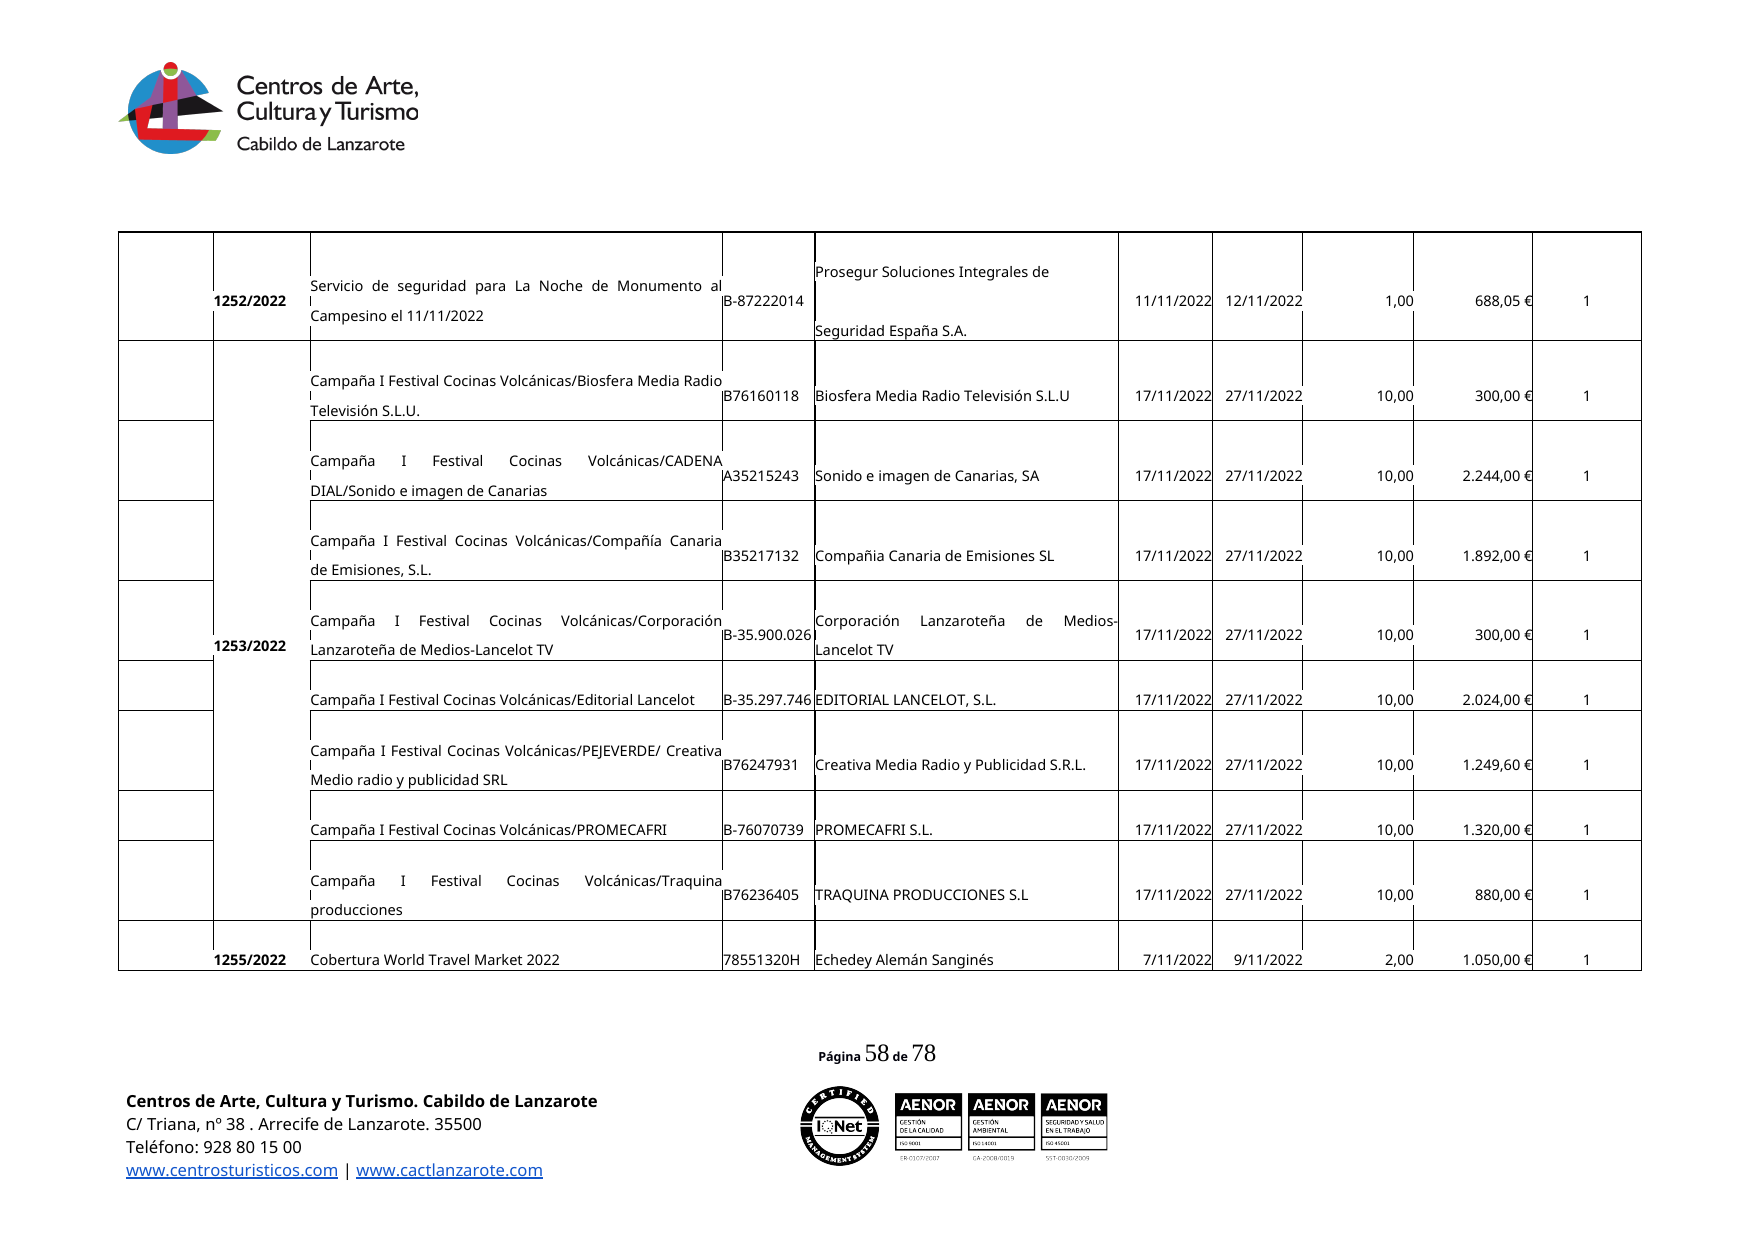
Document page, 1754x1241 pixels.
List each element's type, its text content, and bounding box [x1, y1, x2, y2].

table_cell 17/11/2022 [1119, 501, 1212, 580]
table_cell 300,00 € [1414, 581, 1532, 660]
table_cell 1 [1533, 921, 1641, 970]
table_cell 300,00 € [1414, 341, 1532, 420]
table_cell Echedey Alemán Sanginés [816, 921, 1118, 970]
table_cell Campaña I Festival Cocinas Volcánicas/CADENA DIAL/Sonido e imagen de Canarias [311, 421, 722, 500]
table_cell 1 [1533, 581, 1641, 660]
table_cell 11/11/2022 [1119, 233, 1212, 340]
table_cell [119, 501, 213, 580]
table_cell [119, 841, 213, 920]
table_cell A35215243 [723, 421, 814, 500]
table_cell 17/11/2022 [1119, 791, 1212, 840]
table_cell PROMECAFRI S.L. [816, 791, 1118, 840]
table_cell 10,00 [1303, 711, 1413, 790]
table_cell B-35.900.026 [723, 581, 814, 660]
table_cell [119, 421, 213, 500]
table_cell 1.050,00 € [1414, 921, 1532, 970]
table_cell 27/11/2022 [1213, 501, 1302, 580]
table_cell 1 [1533, 501, 1641, 580]
table_cell 78551320H [723, 921, 814, 970]
table_cell 10,00 [1303, 421, 1413, 500]
table_cell 1.320,00 € [1414, 791, 1532, 840]
table_cell 17/11/2022 [1119, 581, 1212, 660]
table_cell 17/11/2022 [1119, 841, 1212, 920]
table_cell 17/11/2022 [1119, 341, 1212, 420]
table_cell 2,00 [1303, 921, 1413, 970]
table_cell 12/11/2022 [1213, 233, 1302, 340]
table_cell Campaña I Festival Cocinas Volcánicas/Corporación Lanzaroteña de Medios-Lancelot TV [311, 581, 722, 660]
table_cell B-35.297.746 [723, 661, 814, 710]
table_cell 27/11/2022 [1213, 341, 1302, 420]
table_cell 1,00 [1303, 233, 1413, 340]
table_cell Cobertura World Travel Market 2022 [311, 921, 722, 970]
table_cell 1 [1533, 421, 1641, 500]
table_cell 1255/2022 [214, 921, 310, 970]
table_cell 1 [1533, 233, 1641, 340]
table_cell 2.244,00 € [1414, 421, 1532, 500]
table_cell 1 [1533, 841, 1641, 920]
table_cell Servicio de seguridad para La Noche de Monumento al Campesino el 11/11/2022 [311, 233, 722, 340]
table_cell 27/11/2022 [1213, 711, 1302, 790]
table_cell 10,00 [1303, 661, 1413, 710]
table_cell Campaña I Festival Cocinas Volcánicas/Editorial Lancelot [311, 661, 722, 710]
table_cell [119, 661, 213, 710]
table_cell 17/11/2022 [1119, 711, 1212, 790]
table_cell Prosegur Soluciones Integrales de Seguridad España S.A. [816, 233, 1118, 340]
table_cell 27/11/2022 [1213, 421, 1302, 500]
table_cell [119, 791, 213, 840]
table_cell [119, 341, 213, 420]
table_cell B76236405 [723, 841, 814, 920]
table_cell 1 [1533, 661, 1641, 710]
table_cell 688,05 € [1414, 233, 1532, 340]
table_cell [119, 581, 213, 660]
table_cell 17/11/2022 [1119, 661, 1212, 710]
table_cell 1 [1533, 341, 1641, 420]
table_cell [119, 233, 213, 340]
table_cell 1252/2022 [214, 233, 310, 340]
table_cell Sonido e imagen de Canarias, SA [816, 421, 1118, 500]
table_cell 17/11/2022 [1119, 421, 1212, 500]
table_cell B-87222014 [723, 233, 814, 340]
table_cell 27/11/2022 [1213, 791, 1302, 840]
table_cell 2.024,00 € [1414, 661, 1532, 710]
table_cell Campaña I Festival Cocinas Volcánicas/PROMECAFRI [311, 791, 722, 840]
table_cell Campaña I Festival Cocinas Volcánicas/Traquina producciones [311, 841, 722, 920]
table_cell 7/11/2022 [1119, 921, 1212, 970]
table_cell 10,00 [1303, 791, 1413, 840]
table_cell 10,00 [1303, 841, 1413, 920]
table_cell 27/11/2022 [1213, 581, 1302, 660]
table_cell 9/11/2022 [1213, 921, 1302, 970]
table_cell 27/11/2022 [1213, 841, 1302, 920]
table_cell B-76070739 [723, 791, 814, 840]
table_cell Campaña I Festival Cocinas Volcánicas/Compañía Canaria de Emisiones, S.L. [311, 501, 722, 580]
table_cell 1.892,00 € [1414, 501, 1532, 580]
table_cell Campaña I Festival Cocinas Volcánicas/PEJEVERDE/ Creativa Medio radio y publicidad SRL [311, 711, 722, 790]
table_cell 1 [1533, 711, 1641, 790]
table_cell 10,00 [1303, 581, 1413, 660]
table_cell Corporación Lanzaroteña de Medios-Lancelot TV [816, 581, 1118, 660]
table_cell Creativa Media Radio y Publicidad S.R.L. [816, 711, 1118, 790]
table_cell 880,00 € [1414, 841, 1532, 920]
table_cell Compañia Canaria de Emisiones SL [816, 501, 1118, 580]
table_cell EDITORIAL LANCELOT, S.L. [816, 661, 1118, 710]
table_cell [119, 711, 213, 790]
table_cell Campaña I Festival Cocinas Volcánicas/Biosfera Media Radio Televisión S.L.U. [311, 341, 722, 420]
table_cell Biosfera Media Radio Televisión S.L.U [816, 341, 1118, 420]
picture [800, 1086, 1108, 1166]
picture [118, 62, 418, 154]
table_cell 1.249,60 € [1414, 711, 1532, 790]
table_cell 1253/2022 [214, 341, 310, 920]
table_cell 27/11/2022 [1213, 661, 1302, 710]
table_cell B76160118 [723, 341, 814, 420]
table_cell 10,00 [1303, 501, 1413, 580]
table_cell 10,00 [1303, 341, 1413, 420]
table_cell [119, 921, 213, 970]
table_cell 1 [1533, 791, 1641, 840]
table_cell B76247931 [723, 711, 814, 790]
table_cell B35217132 [723, 501, 814, 580]
table_cell TRAQUINA PRODUCCIONES S.L [816, 841, 1118, 920]
